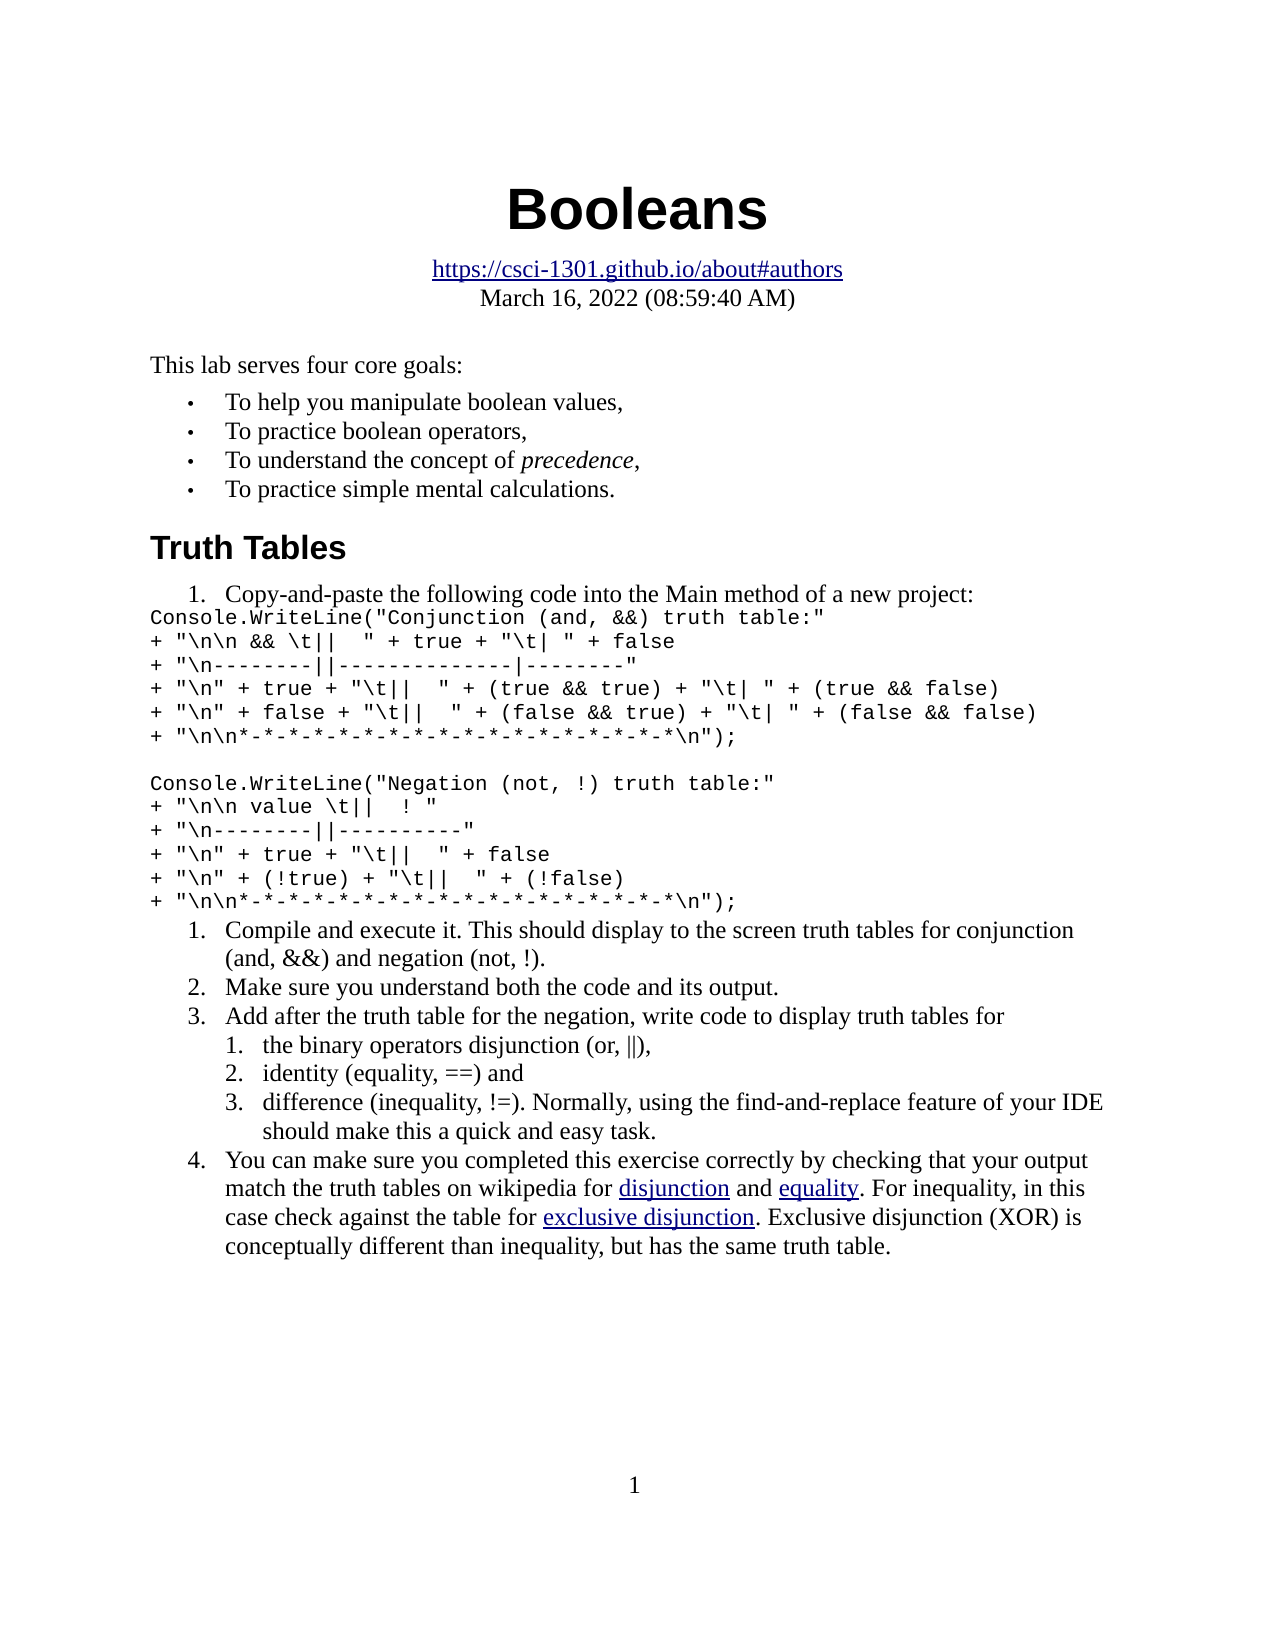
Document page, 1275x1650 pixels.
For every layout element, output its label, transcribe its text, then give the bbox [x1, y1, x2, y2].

text March 16, 2022 (08:59:40 AM) [150, 283, 1125, 312]
text https://csci-1301.github.io/about#authors [150, 254, 1125, 283]
text + "\n" + true + "\t|| " + (true && true) + "\t| " + (true && false) [150, 678, 1125, 702]
text + "\n\n*-*-*-*-*-*-*-*-*-*-*-*-*-*-*-*-*-*\n"); [150, 891, 1125, 915]
text + "\n\n && \t|| " + true + "\t| " + false [150, 631, 1125, 655]
text This lab serves four core goals: [150, 350, 1125, 378]
text + "\n--------||--------------|--------" [150, 655, 1125, 678]
list You can make sure you completed this exercise correctly by checking that your output match the truth tables on wikipedia for disjunction and equality. For inequality, in this case check against the table for exclusive disjunction. Exclusive disjunction (XOR) is conceptually different than inequality, but has the same truth table. [187, 1145, 1125, 1260]
list To practice simple mental calculations. [187, 474, 1125, 502]
list To practice boolean operators, [187, 416, 1125, 445]
text Console.WriteLine("Conjunction (and, &&) truth table:" [150, 607, 1125, 631]
list Copy-and-paste the following code into the Main method of a new project: [187, 579, 1125, 607]
subtitle Truth Tables [150, 527, 1125, 566]
list Compile and execute it. This should display to the screen truth tables for conjunction (and, &&) and negation (not, !). [187, 915, 1125, 972]
list Make sure you understand both the code and its output. [187, 972, 1125, 1001]
text + "\n" + false + "\t|| " + (false && true) + "\t| " + (false && false) [150, 702, 1125, 726]
list To help you manipulate boolean values, [187, 387, 1125, 416]
text + "\n" + (!true) + "\t|| " + (!false) [150, 867, 1125, 891]
list difference (inequality, !=). Normally, using the find-and-replace feature of your IDE should make this a quick and easy task. [225, 1087, 1125, 1145]
text + "\n--------||----------" [150, 820, 1125, 844]
list the binary operators disjunction (or, ||), [225, 1030, 1125, 1058]
text Console.WriteLine("Negation (not, !) truth table:" [150, 773, 1125, 797]
text + "\n\n value \t|| ! " [150, 797, 1125, 820]
title Booleans [150, 175, 1125, 242]
text + "\n" + true + "\t|| " + false [150, 844, 1125, 867]
text + "\n\n*-*-*-*-*-*-*-*-*-*-*-*-*-*-*-*-*-*\n"); [150, 726, 1125, 749]
list To understand the concept of precedence, [187, 445, 1125, 474]
list Add after the truth table for the negation, write code to display truth tables for [187, 1001, 1125, 1030]
list identity (equality, ==) and [225, 1058, 1125, 1087]
